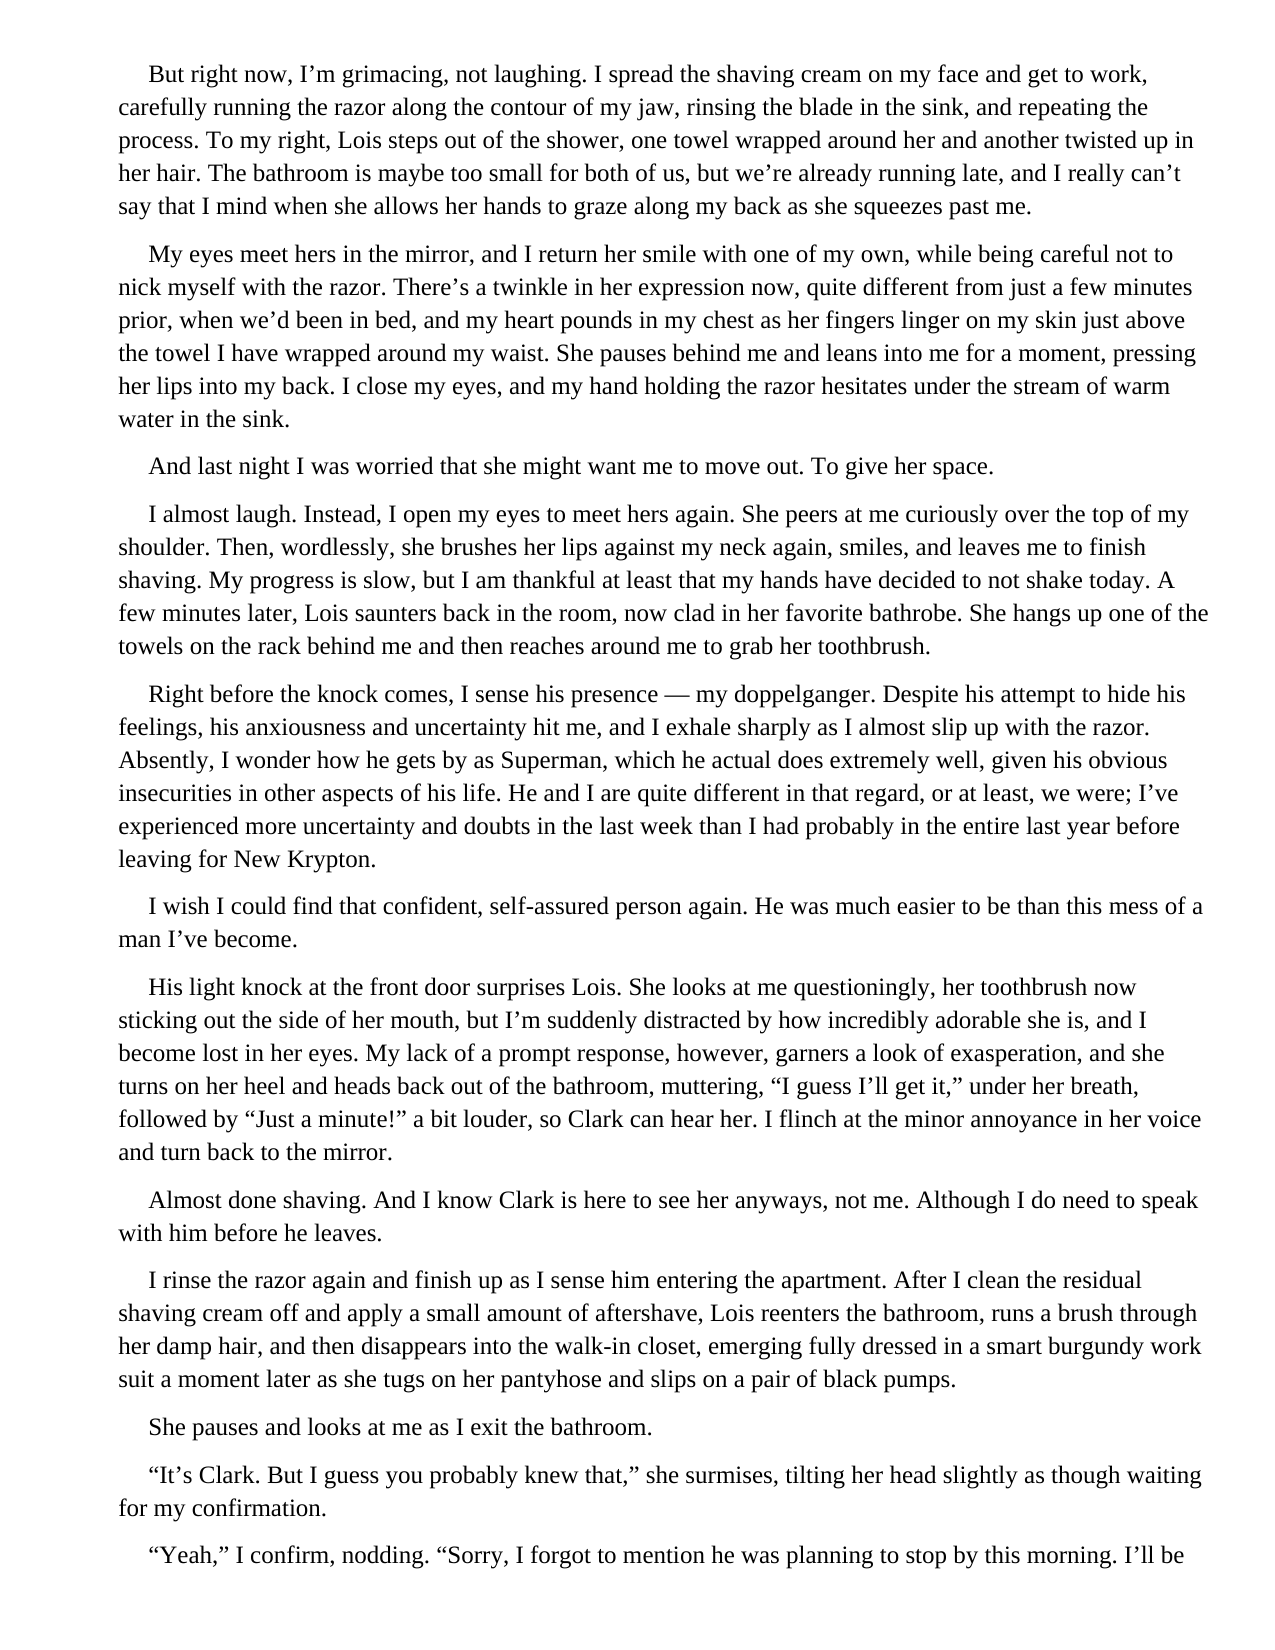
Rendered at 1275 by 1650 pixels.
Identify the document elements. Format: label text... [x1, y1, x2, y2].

text I almost laugh. Instead, I open my eyes to meet hers again. She peers at me curiously over the top of my shoulder. Then, wordlessly, she brushes her lips against my neck again, smiles, and leaves me to finish shaving. My progress is slow, but I am thankful at least that my hands have decided to not shake today. A few minutes later, Lois saunters back in the room, now clad in her favorite bathrobe. She hangs up one of the towels on the rack behind me and then reaches around me to grab her toothbrush. [118, 499, 1216, 660]
text “Yeah,” I confirm, nodding. “Sorry, I forgot to mention he was planning to stop by this morning. I’ll be [118, 1540, 1216, 1569]
text My eyes meet hers in the mirror, and I return her smile with one of my own, while being careful not to nick myself with the razor. There’s a twinkle in her expression now, quite different from just a few minutes prior, when we’d been in bed, and my heart pounds in my chest as her fingers linger on my skin just above the towel I have wrapped around my waist. She pauses behind me and leans into me for a moment, pressing her lips into my back. I close my eyes, and my hand holding the razor hesitates under the stream of warm water in the sink. [118, 239, 1216, 433]
text I wish I could find that confident, self-assured person again. He was much easier to be than this mess of a man I’ve become. [118, 891, 1216, 953]
text “It’s Clark. But I guess you probably knew that,” she surmises, tilting her head slightly as though waiting for my confirmation. [118, 1460, 1216, 1521]
text Almost done shaving. And I know Clark is here to see her anyways, not me. Although I do need to speak with him before he leaves. [118, 1185, 1216, 1247]
text I rinse the razor again and finish up as I sense him entering the apartment. After I clean the residual shaving cream off and apply a small amount of aftershave, Lois reenters the bathroom, runs a brush through her damp hair, and then disappears into the walk-in closet, emerging fully dressed in a smart burgundy work suit a moment later as she tugs on her pantyhose and slips on a pair of black pumps. [118, 1265, 1216, 1393]
text She pauses and looks at me as I exit the bathroom. [118, 1412, 1216, 1441]
text Right before the knock comes, I sense his presence — my doppelganger. Despite his attempt to hide his feelings, his anxiousness and uncertainty hit me, and I exhale sharply as I almost slip up with the razor. Absently, I wonder how he gets by as Superman, which he actual does extremely well, given his obvious insecurities in other aspects of his life. He and I are quite different in that regard, or at least, we were; I’ve experienced more uncertainty and doubts in the last week than I had probably in the entire last year before leaving for New Krypton. [118, 679, 1216, 873]
text And last night I was worried that she might want me to move out. To give her space. [118, 451, 1216, 480]
text But right now, I’m grimacing, not laughing. I spread the shaving cream on my face and get to work, carefully running the razor along the contour of my jaw, rinsing the blade in the sink, and repeating the process. To my right, Lois steps out of the shower, one towel wrapped around her and another twisted up in her hair. The bathroom is maybe too small for both of us, but we’re already running late, and I really can’t say that I mind when she allows her hands to graze along my back as she squeezes past me. [118, 59, 1216, 220]
text His light knock at the front door surprises Lois. She looks at me questioningly, her toothbrush now sticking out the side of her mouth, but I’m suddenly distracted by how incredibly adorable she is, and I become lost in her eyes. My lack of a prompt response, however, garners a look of exasperation, and she turns on her heel and heads back out of the bathroom, muttering, “I guess I’ll get it,” under her breath, followed by “Just a minute!” a bit louder, so Clark can hear her. I flinch at the minor annoyance in her voice and turn back to the mirror. [118, 972, 1216, 1166]
